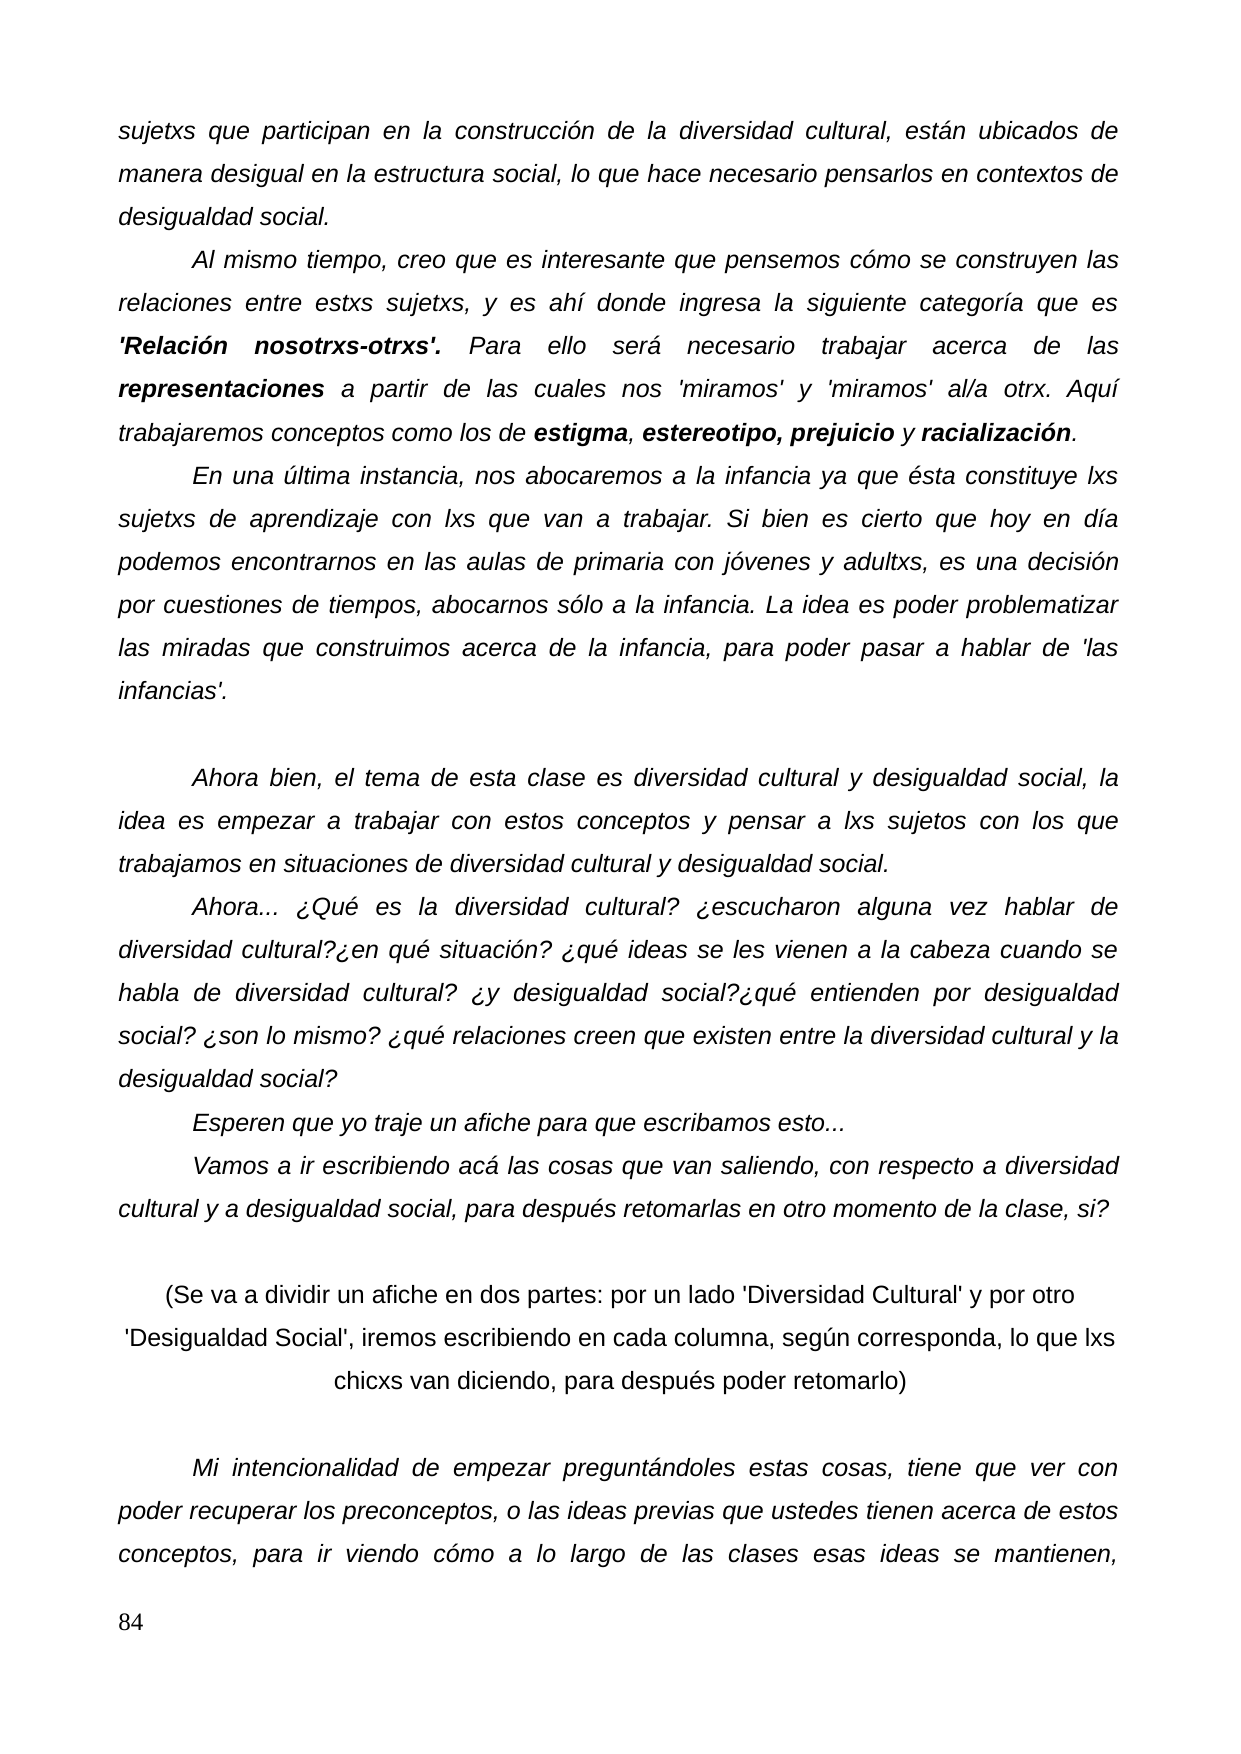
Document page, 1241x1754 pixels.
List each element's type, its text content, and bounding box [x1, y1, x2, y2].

text (Se va a dividir un afiche en dos partes: por un lado 'Diversidad Cultural' y por otro 'Desigualdad Social', iremos escribiendo en cada columna, según corresponda, lo que lxs chicxs van diciendo, para después poder retomarlo) [118, 1280, 1123, 1395]
text Ahora... ¿Qué es la diversidad cultural? ¿escucharon alguna vez hablar de diversidad cultural?¿en qué situación? ¿qué ideas se les vienen a la cabeza cuando se habla de diversidad cultural? ¿y desigualdad social?¿qué entienden por desigualdad social? ¿son lo mismo? ¿qué relaciones creen que existen entre la diversidad cultural y la desigualdad social? [118, 892, 1123, 1093]
text En una última instancia, nos abocaremos a la infancia ya que ésta constituye lxs sujetxs de aprendizaje con lxs que van a trabajar. Si bien es cierto que hoy en día podemos encontrarnos en las aulas de primaria con jóvenes y adultxs, es una decisión por cuestiones de tiempos, abocarnos sólo a la infancia. La idea es poder problematizar las miradas que construimos acerca de la infancia, para poder pasar a hablar de 'las infancias'. [118, 461, 1123, 705]
text Mi intencionalidad de empezar preguntándoles estas cosas, tiene que ver con poder recuperar los preconceptos, o las ideas previas que ustedes tienen acerca de estos conceptos, para ir viendo cómo a lo largo de las clases esas ideas se mantienen, [118, 1452, 1123, 1567]
text Vamos a ir escribiendo acá las cosas que van saliendo, con respecto a diversidad cultural y a desigualdad social, para después retomarlas en otro momento de la clase, si? [118, 1151, 1123, 1222]
text Esperen que yo traje un afiche para que escribamos esto... [118, 1107, 1123, 1136]
text Al mismo tiempo, creo que es interesante que pensemos cómo se construyen las relaciones entre estxs sujetxs, y es ahí donde ingresa la siguiente categoría que es 'Relación nosotrxs-otrxs'. Para ello será necesario trabajar acerca de las representaciones a partir de las cuales nos 'miramos' y 'miramos' al/a otrx. Aquí trabajaremos conceptos como los de estigma, estereotipo, prejuicio y racialización. [118, 245, 1123, 446]
text Ahora bien, el tema de esta clase es diversidad cultural y desigualdad social, la idea es empezar a trabajar con estos conceptos y pensar a lxs sujetos con los que trabajamos en situaciones de diversidad cultural y desigualdad social. [118, 762, 1123, 877]
text sujetxs que participan en la construcción de la diversidad cultural, están ubicados de manera desigual en la estructura social, lo que hace necesario pensarlos en contextos de desigualdad social. [118, 116, 1123, 231]
